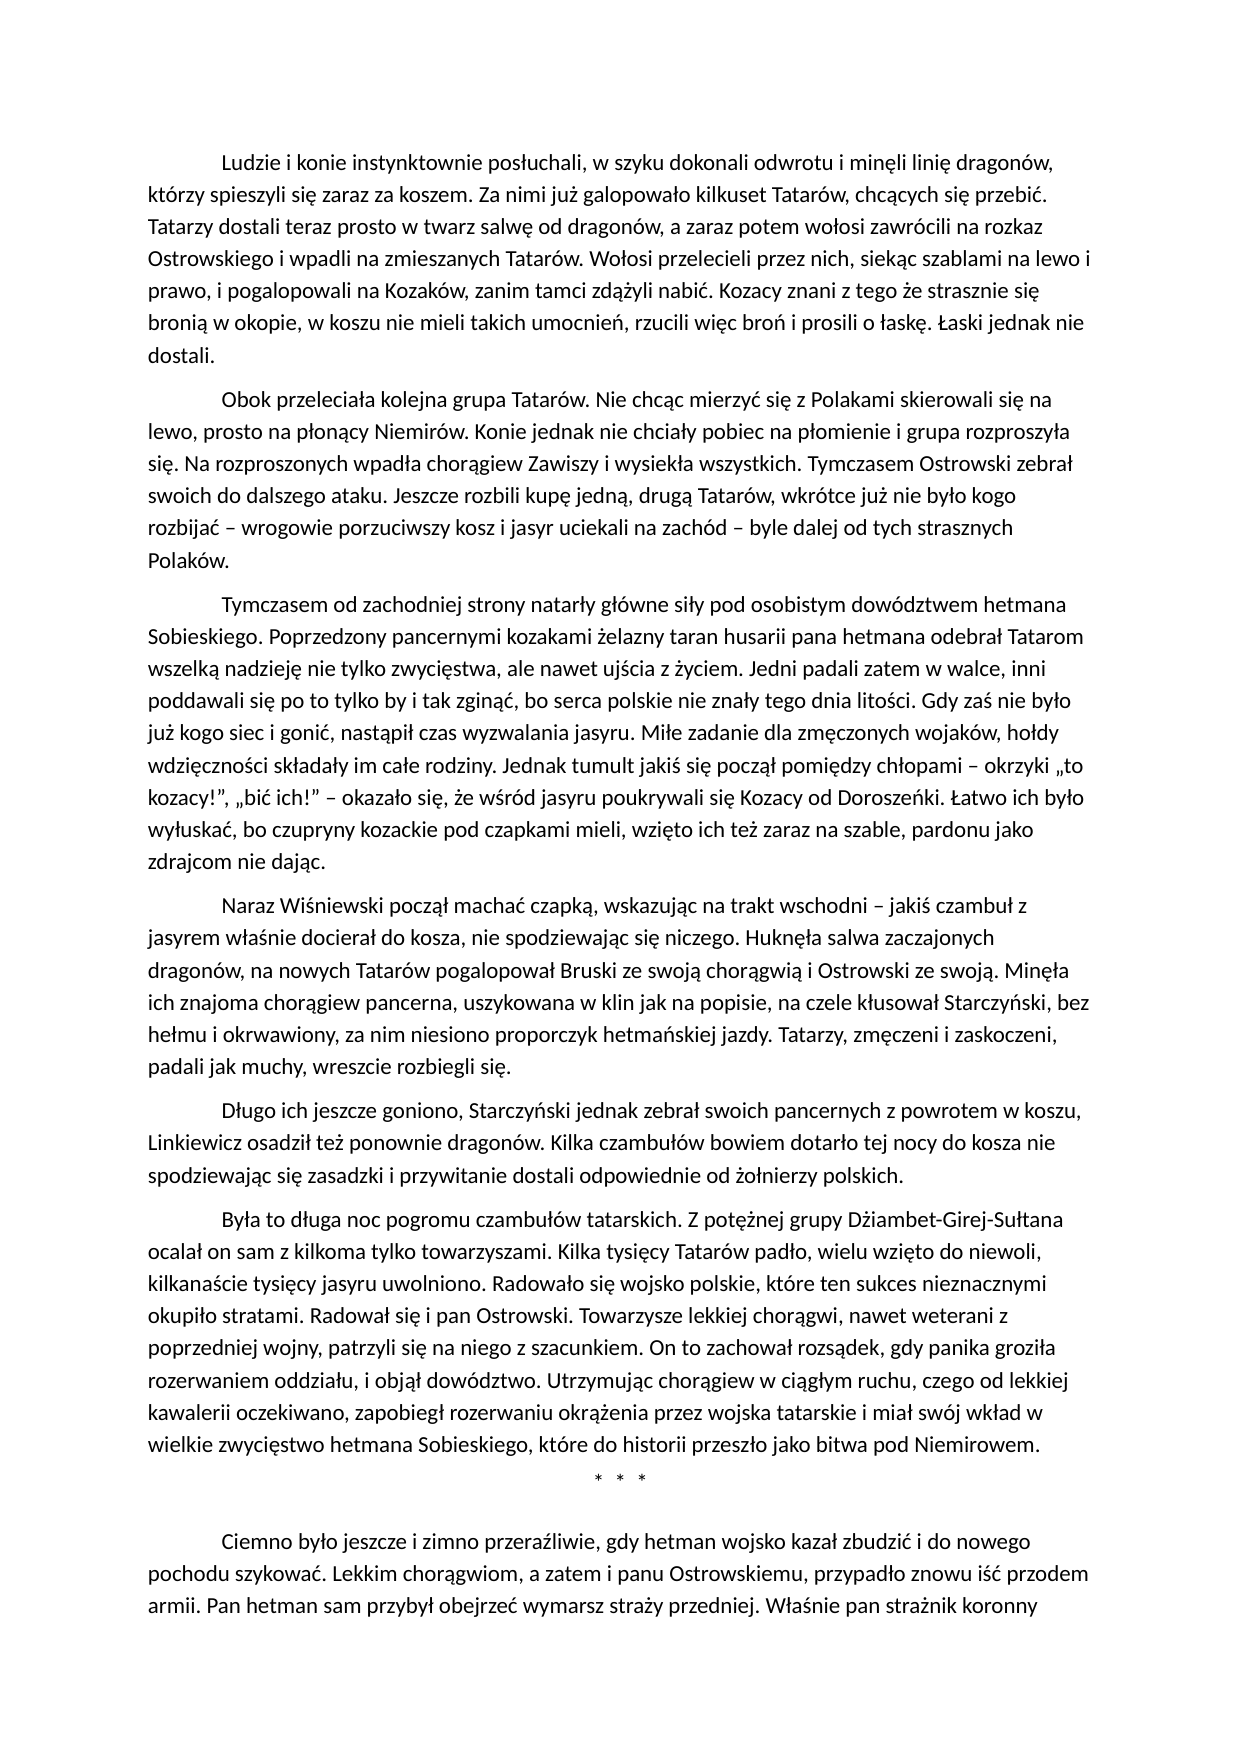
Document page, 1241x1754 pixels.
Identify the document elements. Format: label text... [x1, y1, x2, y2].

text Ludzie i konie instynktownie posłuchali, w szyku dokonali odwrotu i minęli linię dragonów, którzy spieszyli się zaraz za koszem. Za nimi już galopowało kilkuset Tatarów, chcących się przebić. Tatarzy dostali teraz prosto w twarz salwę od dragonów, a zaraz potem wołosi zawrócili na rozkaz Ostrowskiego i wpadli na zmieszanych Tatarów. Wołosi przelecieli przez nich, siekąc szablami na lewo i prawo, i pogalopowali na Kozaków, zanim tamci zdążyli nabić. Kozacy znani z tego że strasznie się bronią w okopie, w koszu nie mieli takich umocnień, rzucili więc broń i prosili o łaskę. Łaski jednak nie dostali. [148, 148, 1093, 369]
text Tymczasem od zachodniej strony natarły główne siły pod osobistym dowództwem hetmana Sobieskiego. Poprzedzony pancernymi kozakami żelazny taran husarii pana hetmana odebrał Tatarom wszelką nadzieję nie tylko zwycięstwa, ale nawet ujścia z życiem. Jedni padali zatem w walce, inni poddawali się po to tylko by i tak zginąć, bo serca polskie nie znały tego dnia litości. Gdy zaś nie było już kogo siec i gonić, nastąpił czas wyzwalania jasyru. Miłe zadanie dla zmęczonych wojaków, hołdy wdzięczności składały im całe rodziny. Jednak tumult jakiś się począł pomiędzy chłopami – okrzyki „to kozacy!”, „bić ich!” – okazało się, że wśród jasyru poukrywali się Kozacy od Doroszeńki. Łatwo ich było wyłuskać, bo czupryny kozackie pod czapkami mieli, wzięto ich też zaraz na szable, pardonu jako zdrajcom nie dając. [148, 590, 1093, 875]
text Była to długa noc pogromu czambułów tatarskich. Z potężnej grupy Dżiambet-Girej-Sułtana ocalał on sam z kilkoma tylko towarzyszami. Kilka tysięcy Tatarów padło, wielu wzięto do niewoli, kilkanaście tysięcy jasyru uwolniono. Radowało się wojsko polskie, które ten sukces nieznacznymi okupiło stratami. Radował się i pan Ostrowski. Towarzysze lekkiej chorągwi, nawet weterani z poprzedniej wojny, patrzyli się na niego z szacunkiem. On to zachował rozsądek, gdy panika groziła rozerwaniem oddziału, i objął dowództwo. Utrzymując chorągiew w ciągłym ruchu, czego od lekkiej kawalerii oczekiwano, zapobiegł rozerwaniu okrążenia przez wojska tatarskie i miał swój wkład w wielkie zwycięstwo hetmana Sobieskiego, które do historii przeszło jako bitwa pod Niemirowem. [148, 1205, 1093, 1458]
text Długo ich jeszcze goniono, Starczyński jednak zebrał swoich pancernych z powrotem w koszu, Linkiewicz osadził też ponownie dragonów. Kilka czambułów bowiem dotarło tej nocy do kosza nie spodziewając się zasadzki i przywitanie dostali odpowiednie od żołnierzy polskich. [148, 1096, 1093, 1189]
text Obok przeleciała kolejna grupa Tatarów. Nie chcąc mierzyć się z Polakami skierowali się na lewo, prosto na płonący Niemirów. Konie jednak nie chciały pobiec na płomienie i grupa rozproszyła się. Na rozproszonych wpadła chorągiew Zawiszy i wysiekła wszystkich. Tymczasem Ostrowski zebrał swoich do dalszego ataku. Jeszcze rozbili kupę jedną, drugą Tatarów, wkrótce już nie było kogo rozbijać – wrogowie porzuciwszy kosz i jasyr uciekali na zachód – byle dalej od tych strasznych Polaków. [148, 385, 1093, 574]
text * * * [148, 1468, 1093, 1496]
text Ciemno było jeszcze i zimno przeraźliwie, gdy hetman wojsko kazał zbudzić i do nowego pochodu szykować. Lekkim chorągwiom, a zatem i panu Ostrowskiemu, przypadło znowu iść przodem armii. Pan hetman sam przybył obejrzeć wymarsz straży przedniej. Właśnie pan strażnik koronny [148, 1527, 1093, 1619]
text Naraz Wiśniewski począł machać czapką, wskazując na trakt wschodni – jakiś czambuł z jasyrem właśnie docierał do kosza, nie spodziewając się niczego. Huknęła salwa zaczajonych dragonów, na nowych Tatarów pogalopował Bruski ze swoją chorągwią i Ostrowski ze swoją. Minęła ich znajoma chorągiew pancerna, uszykowana w klin jak na popisie, na czele kłusował Starczyński, bez hełmu i okrwawiony, za nim niesiono proporczyk hetmańskiej jazdy. Tatarzy, zmęczeni i zaskoczeni, padali jak muchy, wreszcie rozbiegli się. [148, 891, 1093, 1080]
